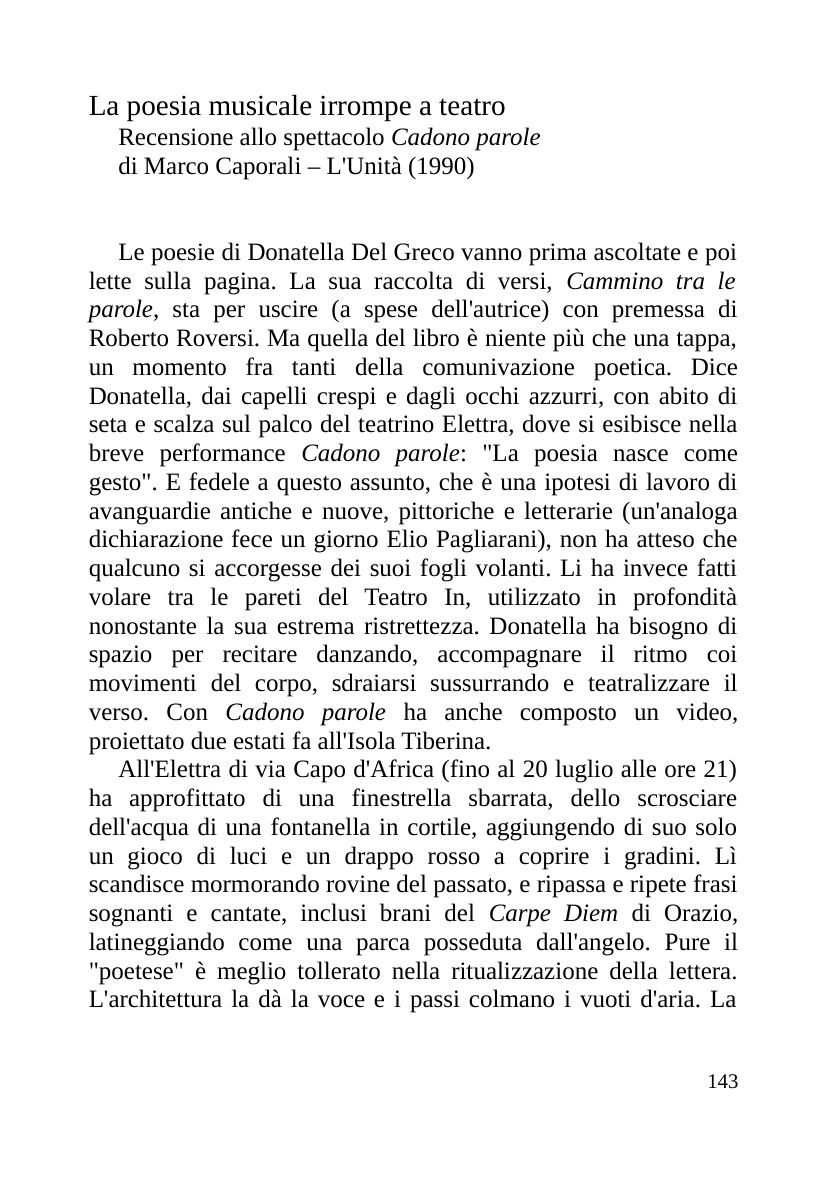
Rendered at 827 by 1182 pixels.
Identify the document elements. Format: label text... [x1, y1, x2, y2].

text Recensione allo spettacolo Cadono parole [88, 122, 738, 151]
subtitle La poesia musicale irrompe a teatro [88, 88, 738, 122]
text di Marco Caporali – L'Unità (1990) [88, 151, 738, 179]
text Le poesie di Donatella Del Greco vanno prima ascoltate e poi lette sulla pagina. La sua raccolta di versi, Cammino tra le parole, sta per uscire (a spese dell'autrice) con premessa di Roberto Roversi. Ma quella del libro è niente più che una tappa, un momento fra tanti della comunivazione poetica. Dice Donatella, dai capelli crespi e dagli occhi azzurri, con abito di seta e scalza sul palco del teatrino Elettra, dove si esibisce nella breve performance Cadono parole: "La poesia nasce come gesto". E fedele a questo assunto, che è una ipotesi di lavoro di avanguardie antiche e nuove, pittoriche e letterarie (un'analoga dichiarazione fece un giorno Elio Pagliarani), non ha atteso che qualcuno si accorgesse dei suoi fogli volanti. Li ha invece fatti volare tra le pareti del Teatro In, utilizzato in profondità nonostante la sua estrema ristrettezza. Donatella ha bisogno di spazio per recitare danzando, accompagnare il ritmo coi movimenti del corpo, sdraiarsi sussurrando e teatralizzare il verso. Con Cadono parole ha anche composto un video, proiettato due estati fa all'Isola Tiberina. [88, 237, 738, 754]
text All'Elettra di via Capo d'Africa (fino al 20 luglio alle ore 21) ha approfittato di una finestrella sbarrata, dello scrosciare dell'acqua di una fontanella in cortile, aggiungendo di suo solo un gioco di luci e un drappo rosso a coprire i gradini. Lì scandisce mormorando rovine del passato, e ripassa e ripete frasi sognanti e cantate, inclusi brani del Carpe Diem di Orazio, latineggiando come una parca posseduta dall'angelo. Pure il "poetese" è meglio tollerato nella ritualizzazione della lettera. L'architettura la dà la voce e i passi colmano i vuoti d'aria. La [88, 754, 738, 1013]
